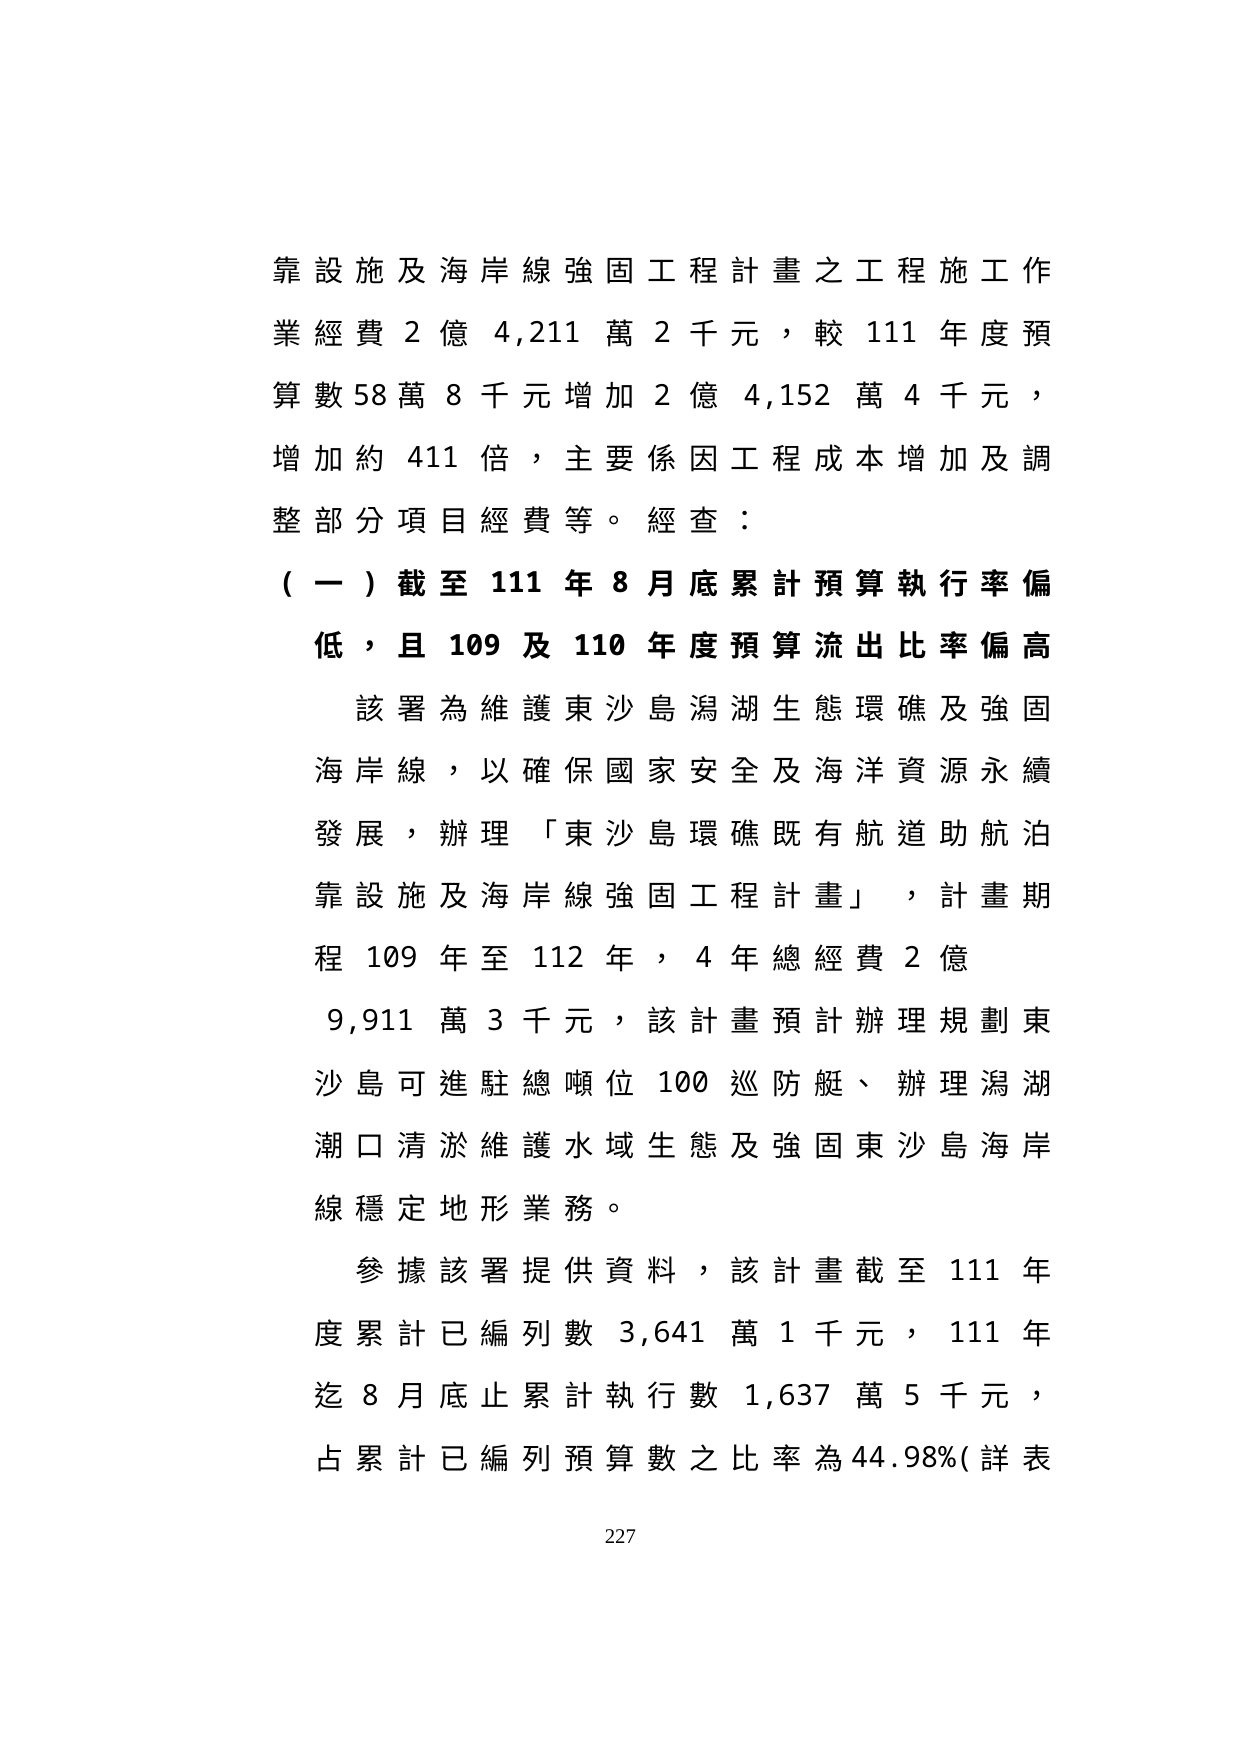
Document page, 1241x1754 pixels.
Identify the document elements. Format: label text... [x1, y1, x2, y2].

text (一)截至111年8月底累計預算執行率偏低，且109及110年度預算流出比率偏高 [242, 540, 1058, 665]
text 該署為維護東沙島潟湖生態環礁及強固海岸線，以確保國家安全及海洋資源永續發展，辦理「東沙島環礁既有航道助航泊靠設施及海岸線強固工程計畫」，計畫期程109年至112年，4年總經費2億9,911萬3千元，該計畫預計辦理規劃東沙島可進駐總噸位100巡防艇、辦理潟湖潮口清淤維護水域生態及強固東沙島海岸線穩定地形業務。 [271, 665, 1058, 1227]
text 靠設施及海岸線強固工程計畫之工程施工作業經費2億4,211萬2千元，較111年度預算數58萬8千元增加2億4,152萬4千元，增加約411倍，主要係因工程成本增加及調整部分項目經費等。經查： [242, 227, 1058, 540]
text 參據該署提供資料，該計畫截至111年度累計已編列數3,641萬1千元，111年迄8月底止累計執行數1,637萬5千元，占累計已編列預算數之比率為44.98%(詳表 [271, 1227, 1058, 1477]
